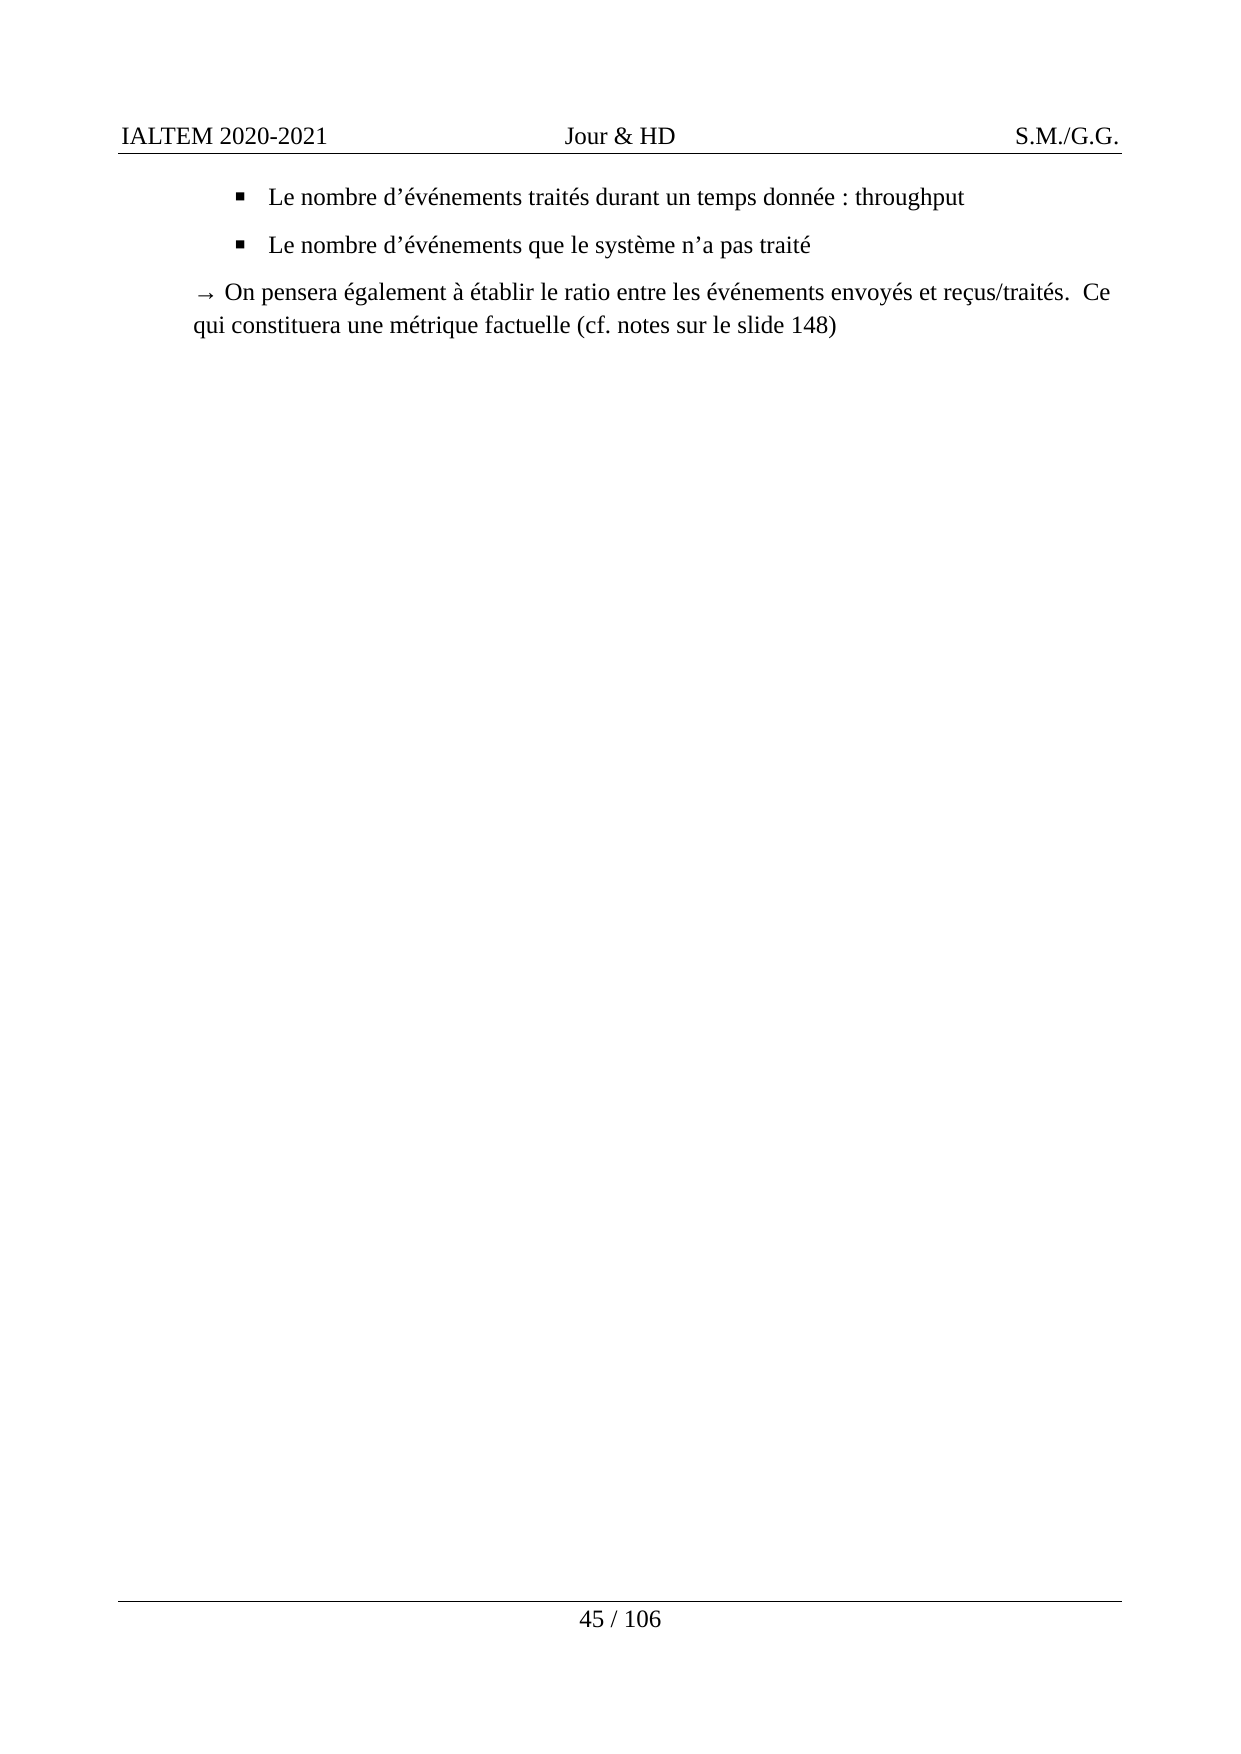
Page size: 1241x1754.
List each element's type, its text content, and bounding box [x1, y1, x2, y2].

list → On pensera également à établir le ratio entre les événements envoyés et reçus/traités. Ce qui constituera une métrique factuelle (cf. notes sur le slide 148) [156, 277, 1122, 339]
list Le nombre d’événements traités durant un temps donnée : throughput [231, 182, 1122, 211]
list Le nombre d’événements que le système n’a pas traité [231, 230, 1122, 259]
